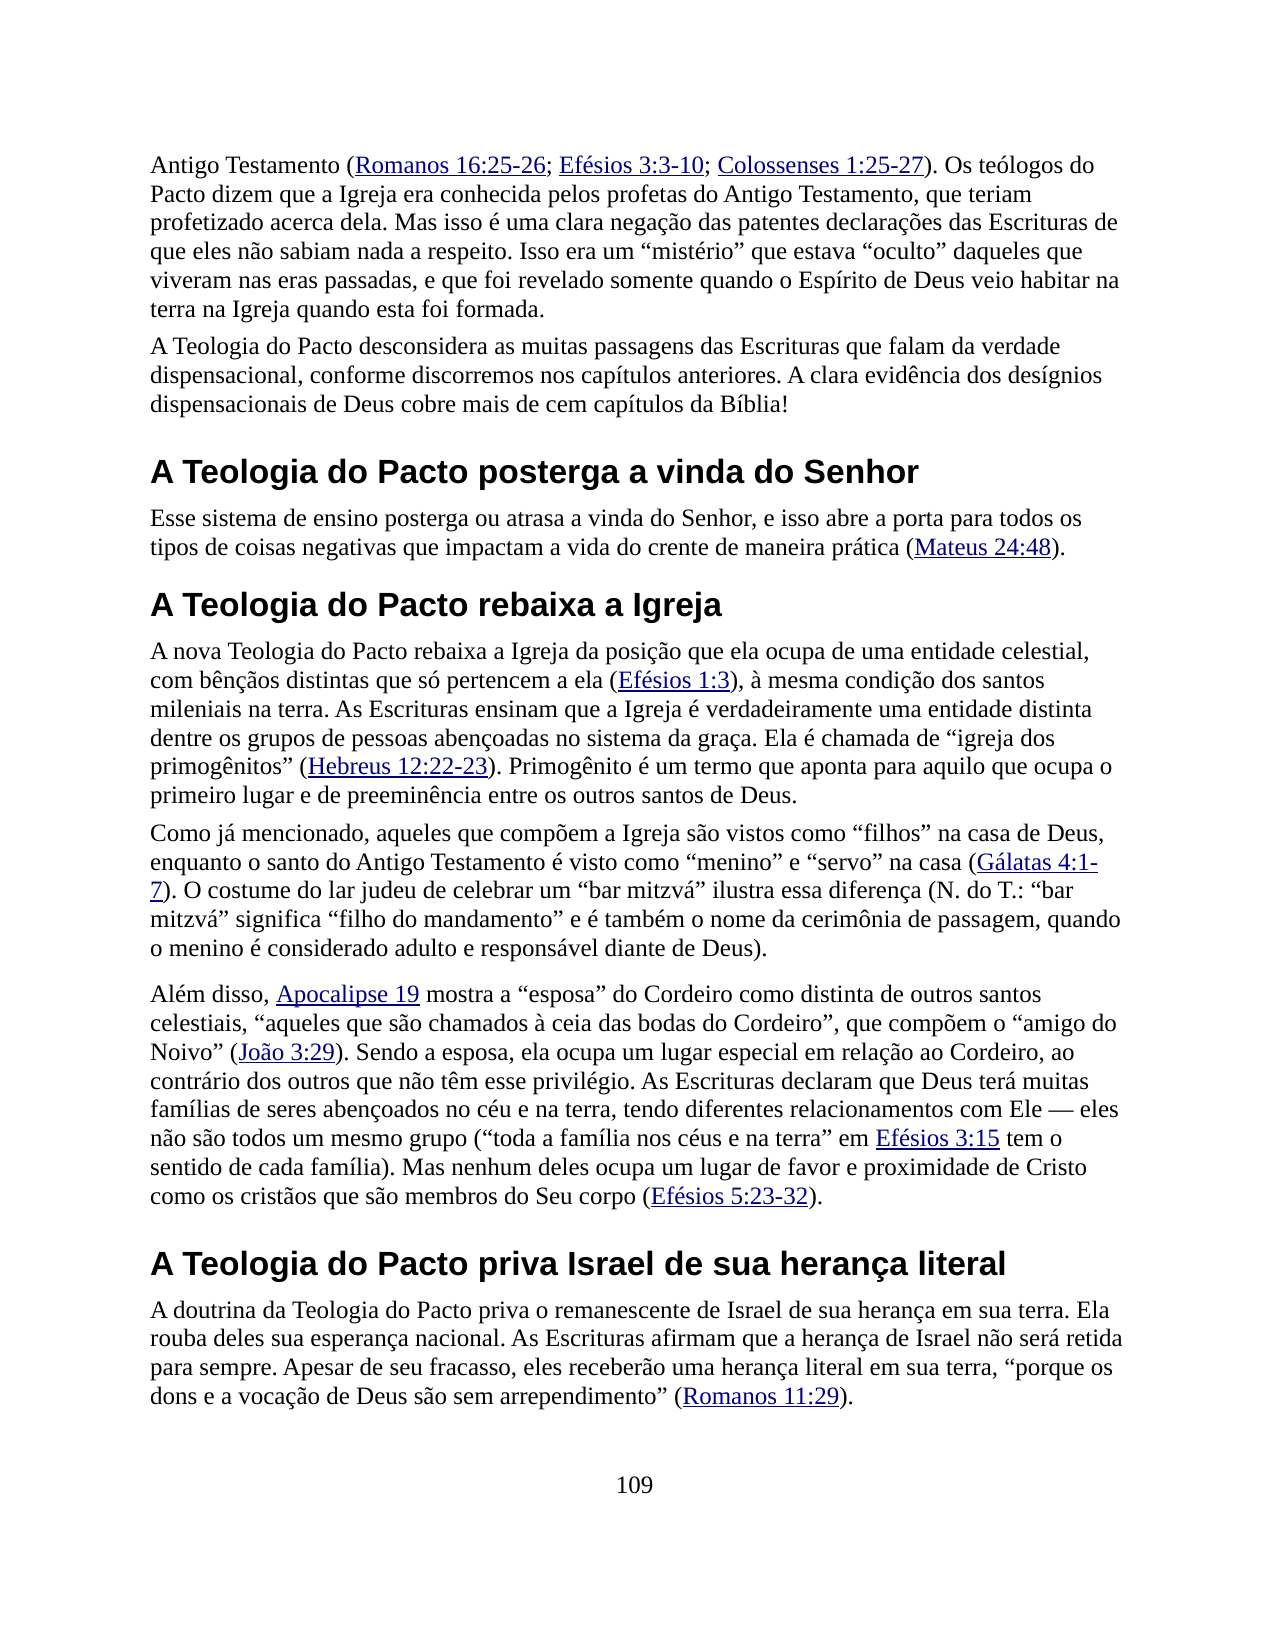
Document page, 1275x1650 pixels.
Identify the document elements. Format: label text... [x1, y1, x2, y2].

subtitle A Teologia do Pacto posterga a vinda do Senhor [150, 452, 1125, 490]
text Esse sistema de ensino posterga ou atrasa a vinda do Senhor, e isso abre a porta para todos os tipos de coisas negativas que impactam a vida do crente de maneira prática (Mateus 24:48). [150, 503, 1125, 560]
text Como já mencionado, aqueles que compõem a Igreja são vistos como “filhos” na casa de Deus, enquanto o santo do Antigo Testamento é visto como “menino” e “servo” na casa (Gálatas 4:1-7). O costume do lar judeu de celebrar um “bar mitzvá” ilustra essa diferença (N. do T.: “bar mitzvá” significa “filho do mandamento” e é também o nome da cerimônia de passagem, quando o menino é considerado adulto e responsável diante de Deus). [150, 818, 1125, 962]
text Antigo Testamento (Romanos 16:25-26; Efésios 3:3-10; Colossenses 1:25-27). Os teólogos do Pacto dizem que a Igreja era conhecida pelos profetas do Antigo Testamento, que teriam profetizado acerca dela. Mas isso é uma clara negação das patentes declarações das Escrituras de que eles não sabiam nada a respeito. Isso era um “mistério” que estava “oculto” daqueles que viveram nas eras passadas, e que foi revelado somente quando o Espírito de Deus veio habitar na terra na Igreja quando esta foi formada. [150, 150, 1125, 322]
text A Teologia do Pacto desconsidera as muitas passagens das Escrituras que falam da verdade dispensacional, conforme discorremos nos capítulos anteriores. A clara evidência dos desígnios dispensacionais de Deus cobre mais de cem capítulos da Bíblia! [150, 331, 1125, 418]
subtitle A Teologia do Pacto rebaixa a Igreja [150, 585, 1125, 624]
text Além disso, Apocalipse 19 mostra a “esposa” do Cordeiro como distinta de outros santos celestiais, “aqueles que são chamados à ceia das bodas do Cordeiro”, que compõem o “amigo do Noivo” (João 3:29). Sendo a esposa, ela ocupa um lugar especial em relação ao Cordeiro, ao contrário dos outros que não têm esse privilégio. As Escrituras declaram que Deus terá muitas famílias de seres abençoados no céu e na terra, tendo diferentes relacionamentos com Ele — eles não são todos um mesmo grupo (“toda a família nos céus e na terra” em Efésios 3:15 tem o sentido de cada família). Mas nenhum deles ocupa um lugar de favor e proximidade de Cristo como os cristãos que são membros do Seu corpo (Efésios 5:23-32). [150, 979, 1125, 1209]
text A nova Teologia do Pacto rebaixa a Igreja da posição que ela ocupa de uma entidade celestial, com bênçãos distintas que só pertencem a ela (Efésios 1:3), à mesma condição dos santos mileniais na terra. As Escrituras ensinam que a Igreja é verdadeiramente uma entidade distinta dentre os grupos de pessoas abençoadas no sistema da graça. Ela é chamada de “igreja dos primogênitos” (Hebreus 12:22-23). Primogênito é um termo que aponta para aquilo que ocupa o primeiro lugar e de preeminência entre os outros santos de Deus. [150, 636, 1125, 809]
subtitle A Teologia do Pacto priva Israel de sua herança literal [150, 1243, 1125, 1282]
text A doutrina da Teologia do Pacto priva o remanescente de Israel de sua herança em sua terra. Ela rouba deles sua esperança nacional. As Escrituras afirmam que a herança de Israel não será retida para sempre. Apesar de seu fracasso, eles receberão uma herança literal em sua terra, “porque os dons e a vocação de Deus são sem arrependimento” (Romanos 11:29). [150, 1295, 1125, 1410]
